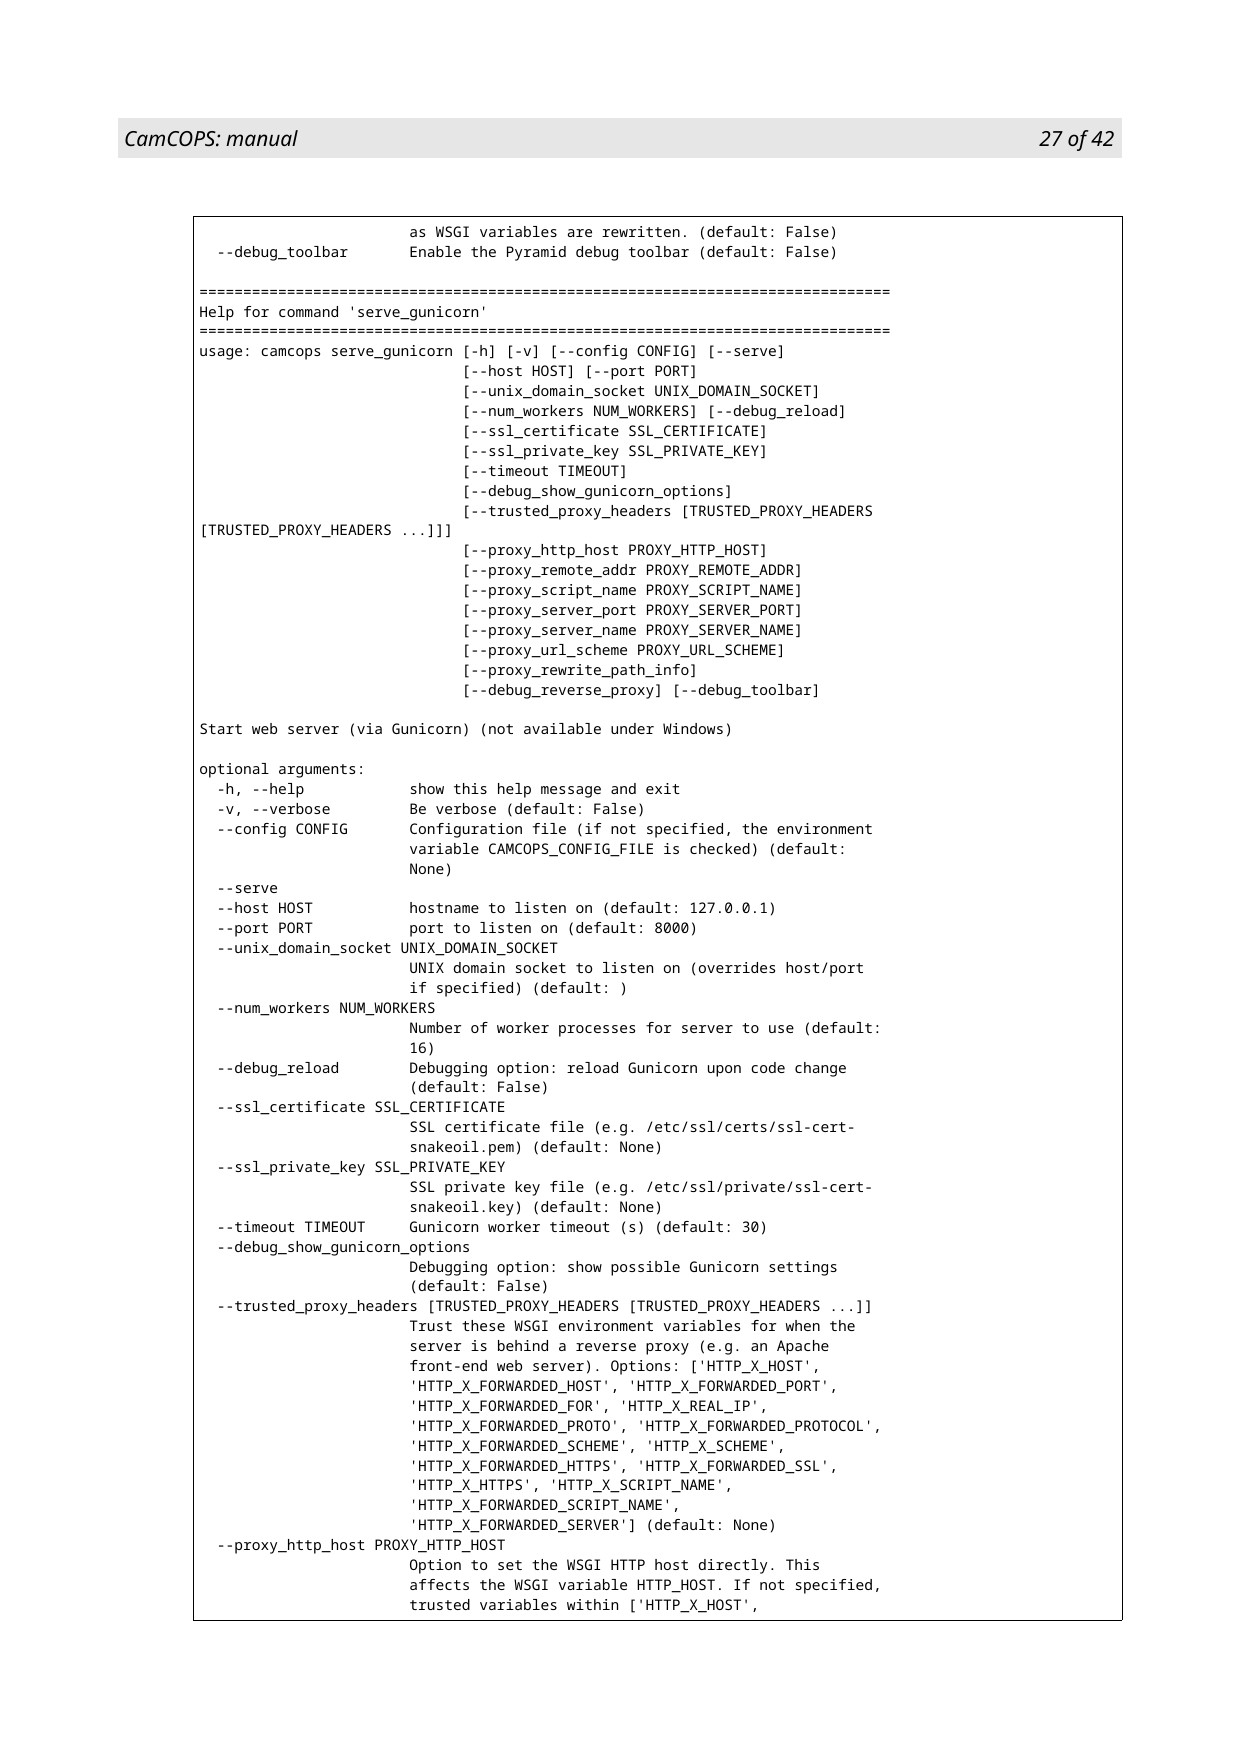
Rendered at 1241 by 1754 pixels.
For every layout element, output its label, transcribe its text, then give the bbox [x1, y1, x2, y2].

table_header as WSGI variables are rewritten. (default: False) --debug_toolbar Enable the Pyramid debug toolbar (default: False) =============================================================================== Help for command 'serve_gunicorn' =============================================================================== usage: camcops serve_gunicorn [-h] [-v] [--config CONFIG] [--serve] [--host HOST] [--port PORT] [--unix_domain_socket UNIX_DOMAIN_SOCKET] [--num_workers NUM_WORKERS] [--debug_reload] [--ssl_certificate SSL_CERTIFICATE] [--ssl_private_key SSL_PRIVATE_KEY] [--timeout TIMEOUT] [--debug_show_gunicorn_options] [--trusted_proxy_headers [TRUSTED_PROXY_HEADERS [TRUSTED_PROXY_HEADERS ...]]] [--proxy_http_host PROXY_HTTP_HOST] [--proxy_remote_addr PROXY_REMOTE_ADDR] [--proxy_script_name PROXY_SCRIPT_NAME] [--proxy_server_port PROXY_SERVER_PORT] [--proxy_server_name PROXY_SERVER_NAME] [--proxy_url_scheme PROXY_URL_SCHEME] [--proxy_rewrite_path_info] [--debug_reverse_proxy] [--debug_toolbar] Start web server (via Gunicorn) (not available under Windows) optional arguments: -h, --help show this help message and exit -v, --verbose Be verbose (default: False) --config CONFIG Configuration file (if not specified, the environment variable CAMCOPS_CONFIG_FILE is checked) (default: None) --serve --host HOST hostname to listen on (default: 127.0.0.1) --port PORT port to listen on (default: 8000) --unix_domain_socket UNIX_DOMAIN_SOCKET UNIX domain socket to listen on (overrides host/port if specified) (default: ) --num_workers NUM_WORKERS Number of worker processes for server to use (default: 16) --debug_reload Debugging option: reload Gunicorn upon code change (default: False) --ssl_certificate SSL_CERTIFICATE SSL certificate file (e.g. /etc/ssl/certs/ssl-cert- snakeoil.pem) (default: None) --ssl_private_key SSL_PRIVATE_KEY SSL private key file (e.g. /etc/ssl/private/ssl-cert- snakeoil.key) (default: None) --timeout TIMEOUT Gunicorn worker timeout (s) (default: 30) --debug_show_gunicorn_options Debugging option: show possible Gunicorn settings (default: False) --trusted_proxy_headers [TRUSTED_PROXY_HEADERS [TRUSTED_PROXY_HEADERS ...]] Trust these WSGI environment variables for when the server is behind a reverse proxy (e.g. an Apache front-end web server). Options: ['HTTP_X_HOST', 'HTTP_X_FORWARDED_HOST', 'HTTP_X_FORWARDED_PORT', 'HTTP_X_FORWARDED_FOR', 'HTTP_X_REAL_IP', 'HTTP_X_FORWARDED_PROTO', 'HTTP_X_FORWARDED_PROTOCOL', 'HTTP_X_FORWARDED_SCHEME', 'HTTP_X_SCHEME', 'HTTP_X_FORWARDED_HTTPS', 'HTTP_X_FORWARDED_SSL', 'HTTP_X_HTTPS', 'HTTP_X_SCRIPT_NAME', 'HTTP_X_FORWARDED_SCRIPT_NAME', 'HTTP_X_FORWARDED_SERVER'] (default: None) --proxy_http_host PROXY_HTTP_HOST Option to set the WSGI HTTP host directly. This affects the WSGI variable HTTP_HOST. If not specified, trusted variables within ['HTTP_X_HOST', [194, 217, 1122, 1620]
